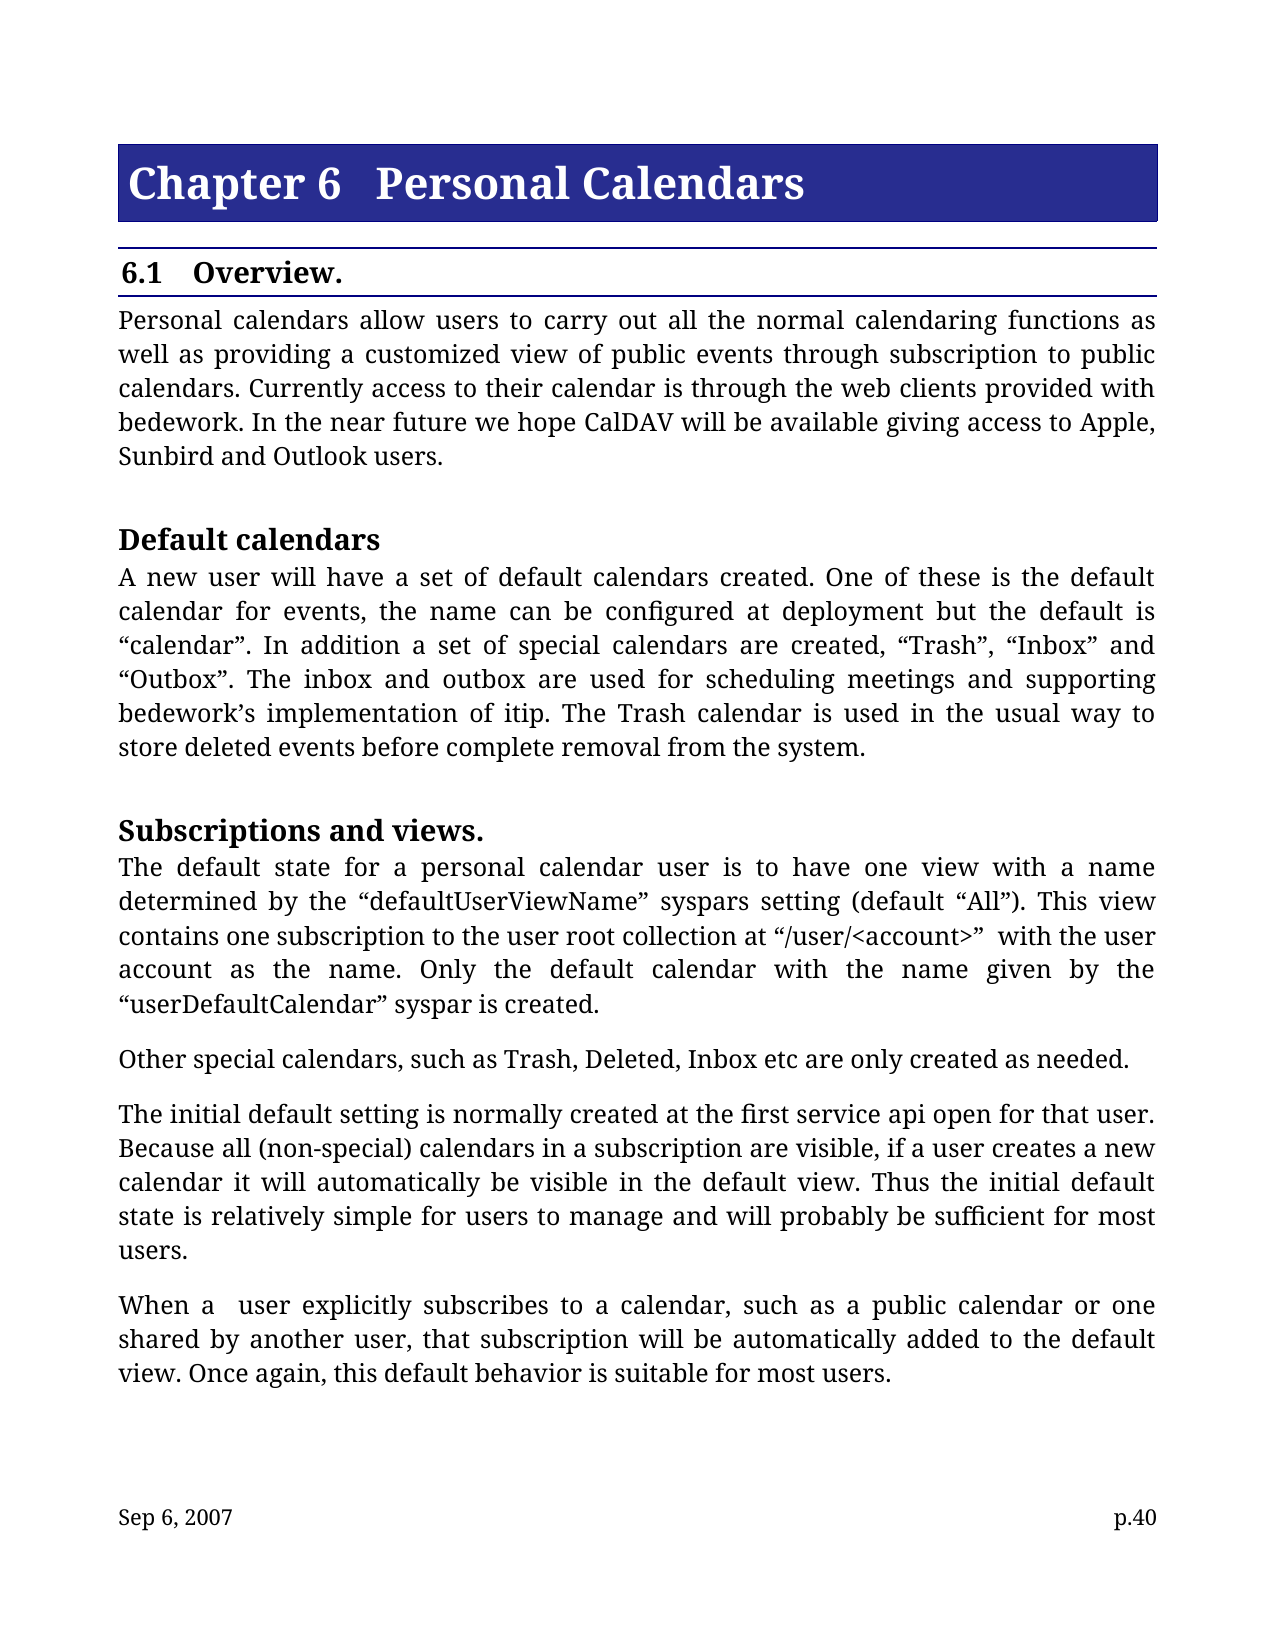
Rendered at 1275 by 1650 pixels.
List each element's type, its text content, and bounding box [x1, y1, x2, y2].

text When a user explicitly subscribes to a calendar, such as a public calendar or one shared by another user, that subscription will be automatically added to the default view. Once again, this default behavior is suitable for most users. [118, 1288, 1157, 1390]
subtitle Overview. [118, 249, 1157, 295]
subtitle Default calendars [118, 520, 1157, 559]
subtitle Personal Calendars [119, 145, 1157, 221]
text Personal calendars allow users to carry out all the normal calendaring functions as well as providing a customized view of public events through subscription to public calendars. Currently access to their calendar is through the web clients provided with bedework. In the near future we hope CalDAV will be available giving access to Apple, Sunbird and Outlook users. [118, 303, 1157, 473]
text A new user will have a set of default calendars created. One of these is the default calendar for events, the name can be configured at deployment but the default is “calendar”. In addition a set of special calendars are created, “Trash”, “Inbox” and “Outbox”. The inbox and outbox are used for scheduling meetings and supporting bedework’s implementation of itip. The Trash calendar is used in the usual way to store deleted events before complete removal from the system. [118, 559, 1157, 764]
text The initial default setting is normally created at the first service api open for that user. Because all (non-special) calendars in a subscription are visible, if a user creates a new calendar it will automatically be visible in the default view. Thus the initial default state is relatively simple for users to manage and will probably be sufficient for most users. [118, 1096, 1157, 1267]
subtitle Subscriptions and views. [118, 810, 1157, 850]
text Other special calendars, such as Trash, Deleted, Inbox etc are only created as needed. [118, 1041, 1157, 1075]
text The default state for a personal calendar user is to have one view with a name determined by the “defaultUserViewName” syspars setting (default “All”). This view contains one subscription to the user root collection at “/user/<account>” with the user account as the name. Only the default calendar with the name given by the “userDefaultCalendar” syspar is created. [118, 850, 1157, 1020]
